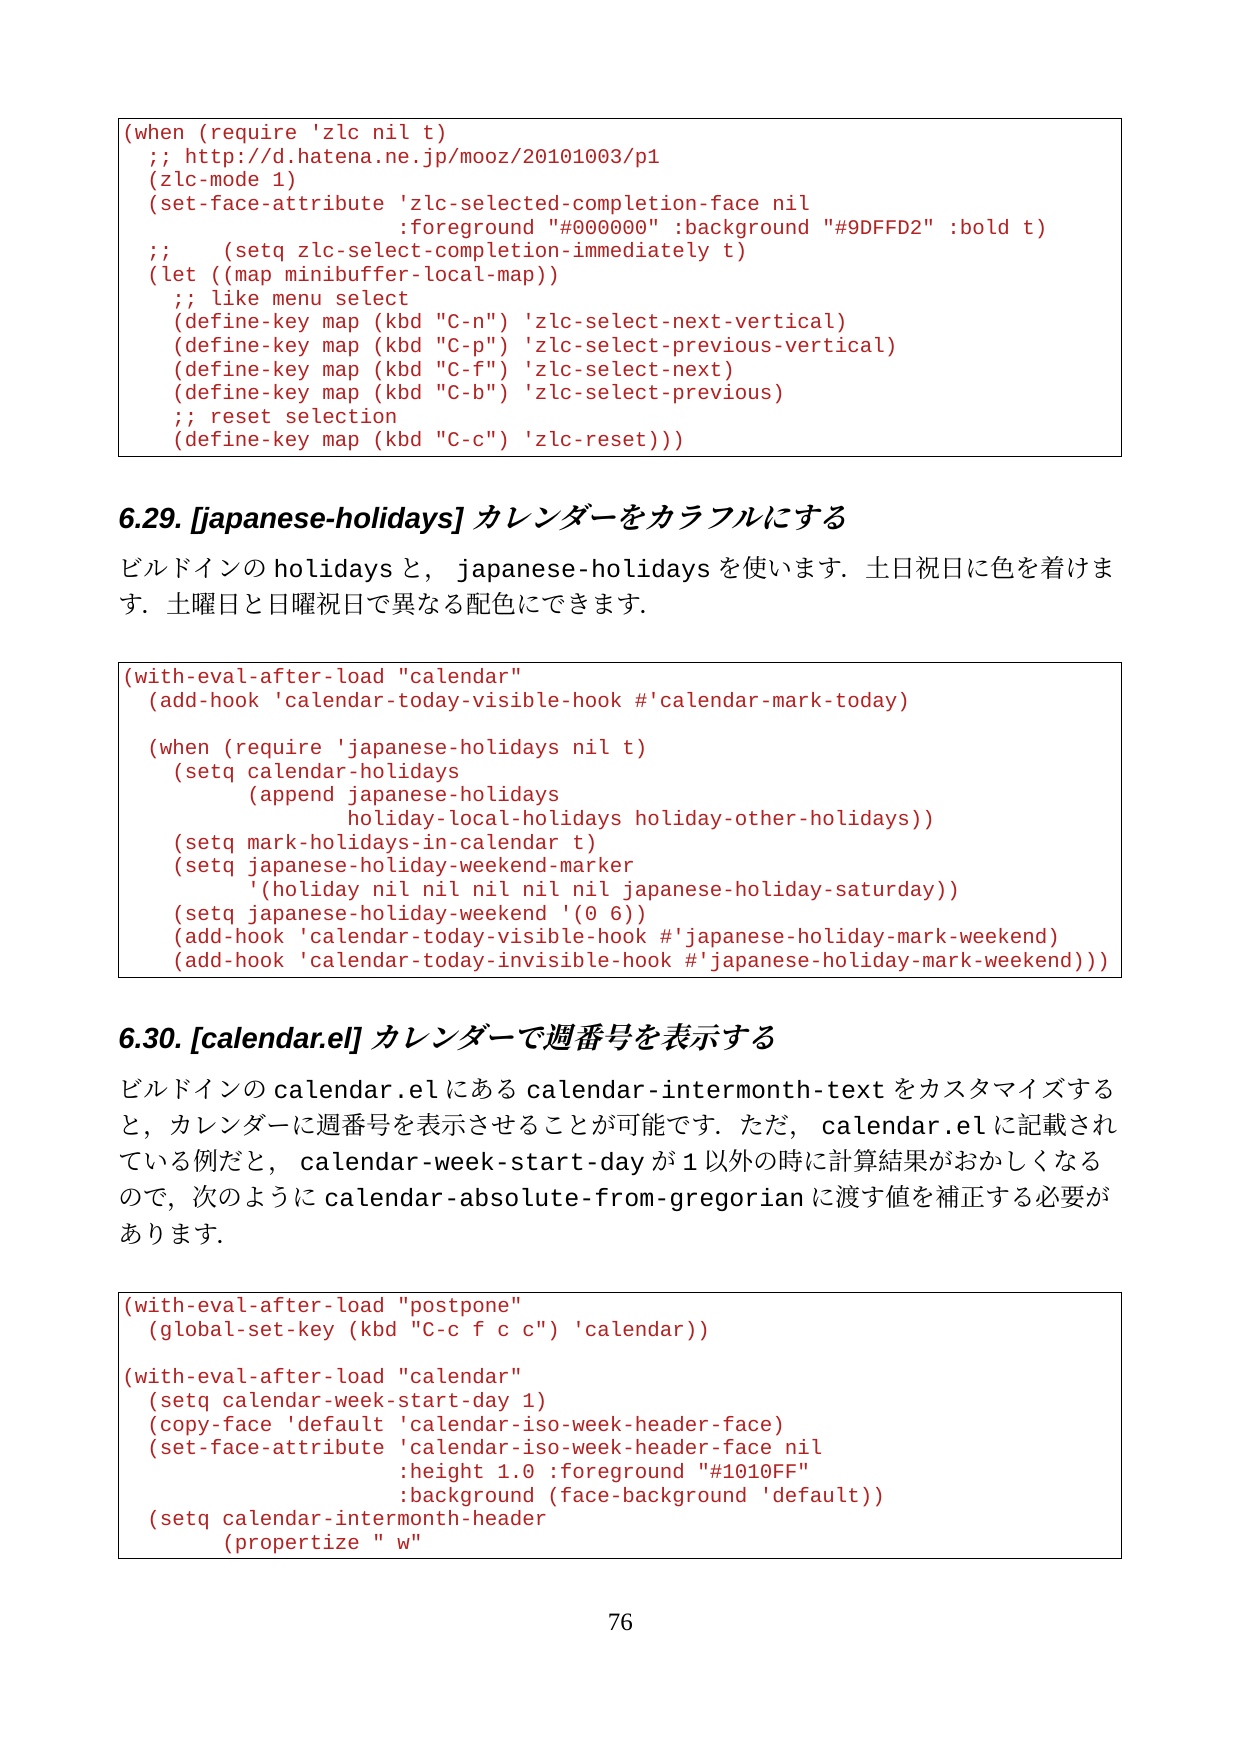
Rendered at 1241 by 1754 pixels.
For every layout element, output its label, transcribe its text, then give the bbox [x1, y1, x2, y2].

text '(holiday nil nil nil nil nil japanese-holiday-saturday)) [119, 875, 1121, 899]
subtitle [calendar.el] カレンダーで週番号を表示する [118, 1015, 1122, 1057]
text (setq mark-holidays-in-calendar t) [119, 828, 1121, 851]
text (setq calendar-week-start-day 1) [119, 1386, 1121, 1410]
text (when (require 'japanese-holidays nil t) [119, 733, 1121, 757]
text holiday-local-holidays holiday-other-holidays)) [119, 804, 1121, 828]
text (add-hook 'calendar-today-visible-hook #'calendar-mark-today) [119, 686, 1121, 709]
text ビルドインの calendar.el にある calendar-intermonth-text をカスタマイズすると，カレンダーに週番号を表示させることが可能です．ただ， calendar.el に記載されている例だと， calendar-week-start-day が 1 以外の時に計算結果がおかしくなるので，次のように calendar-absolute-from-gregorian に渡す値を補正する必要があります． [118, 1069, 1122, 1279]
text (zlc-mode 1) [119, 165, 1121, 189]
text :foreground "#000000" :background "#9DFFD2" :bold t) [119, 213, 1121, 236]
text (global-set-key (kbd "C-c f c c") 'calendar)) [119, 1315, 1121, 1339]
text (append japanese-holidays [119, 781, 1121, 804]
subtitle [japanese-holidays] カレンダーをカラフルにする [118, 494, 1122, 536]
text ;; http://d.hatena.ne.jp/mooz/20101003/p1 [119, 142, 1121, 165]
text (define-key map (kbd "C-p") 'zlc-select-previous-vertical) [119, 331, 1121, 354]
text :height 1.0 :foreground "#1010FF" [119, 1457, 1121, 1481]
text (define-key map (kbd "C-b") 'zlc-select-previous) [119, 378, 1121, 402]
text ビルドインの holidays と， japanese-holidays を使います．土日祝日に色を着けます．土曜日と日曜祝日で異なる配色にできます． [118, 549, 1122, 650]
text ;; (setq zlc-select-completion-immediately t) [119, 236, 1121, 260]
text (setq calendar-holidays [119, 757, 1121, 781]
text :background (face-background 'default)) [119, 1481, 1121, 1504]
text (with-eval-after-load "calendar" [119, 663, 1121, 686]
text (let ((map minibuffer-local-map)) [119, 260, 1121, 284]
text (setq japanese-holiday-weekend '(0 6)) [119, 899, 1121, 922]
text (with-eval-after-load "calendar" [119, 1362, 1121, 1386]
text (add-hook 'calendar-today-visible-hook #'japanese-holiday-mark-weekend) [119, 922, 1121, 946]
text (setq calendar-intermonth-header [119, 1504, 1121, 1528]
text (copy-face 'default 'calendar-iso-week-header-face) [119, 1410, 1121, 1433]
text (add-hook 'calendar-today-invisible-hook #'japanese-holiday-mark-weekend))) [119, 946, 1121, 977]
text (propertize " w" [119, 1528, 1121, 1558]
text (with-eval-after-load "postpone" [119, 1293, 1121, 1315]
text (define-key map (kbd "C-c") 'zlc-reset))) [119, 426, 1121, 456]
text (setq japanese-holiday-weekend-marker [119, 851, 1121, 875]
text (define-key map (kbd "C-n") 'zlc-select-next-vertical) [119, 307, 1121, 331]
text (set-face-attribute 'zlc-selected-completion-face nil [119, 189, 1121, 213]
text ;; like menu select [119, 284, 1121, 307]
text ;; reset selection [119, 402, 1121, 426]
text (when (require 'zlc nil t) [119, 119, 1121, 142]
text (set-face-attribute 'calendar-iso-week-header-face nil [119, 1433, 1121, 1457]
text (define-key map (kbd "C-f") 'zlc-select-next) [119, 354, 1121, 378]
